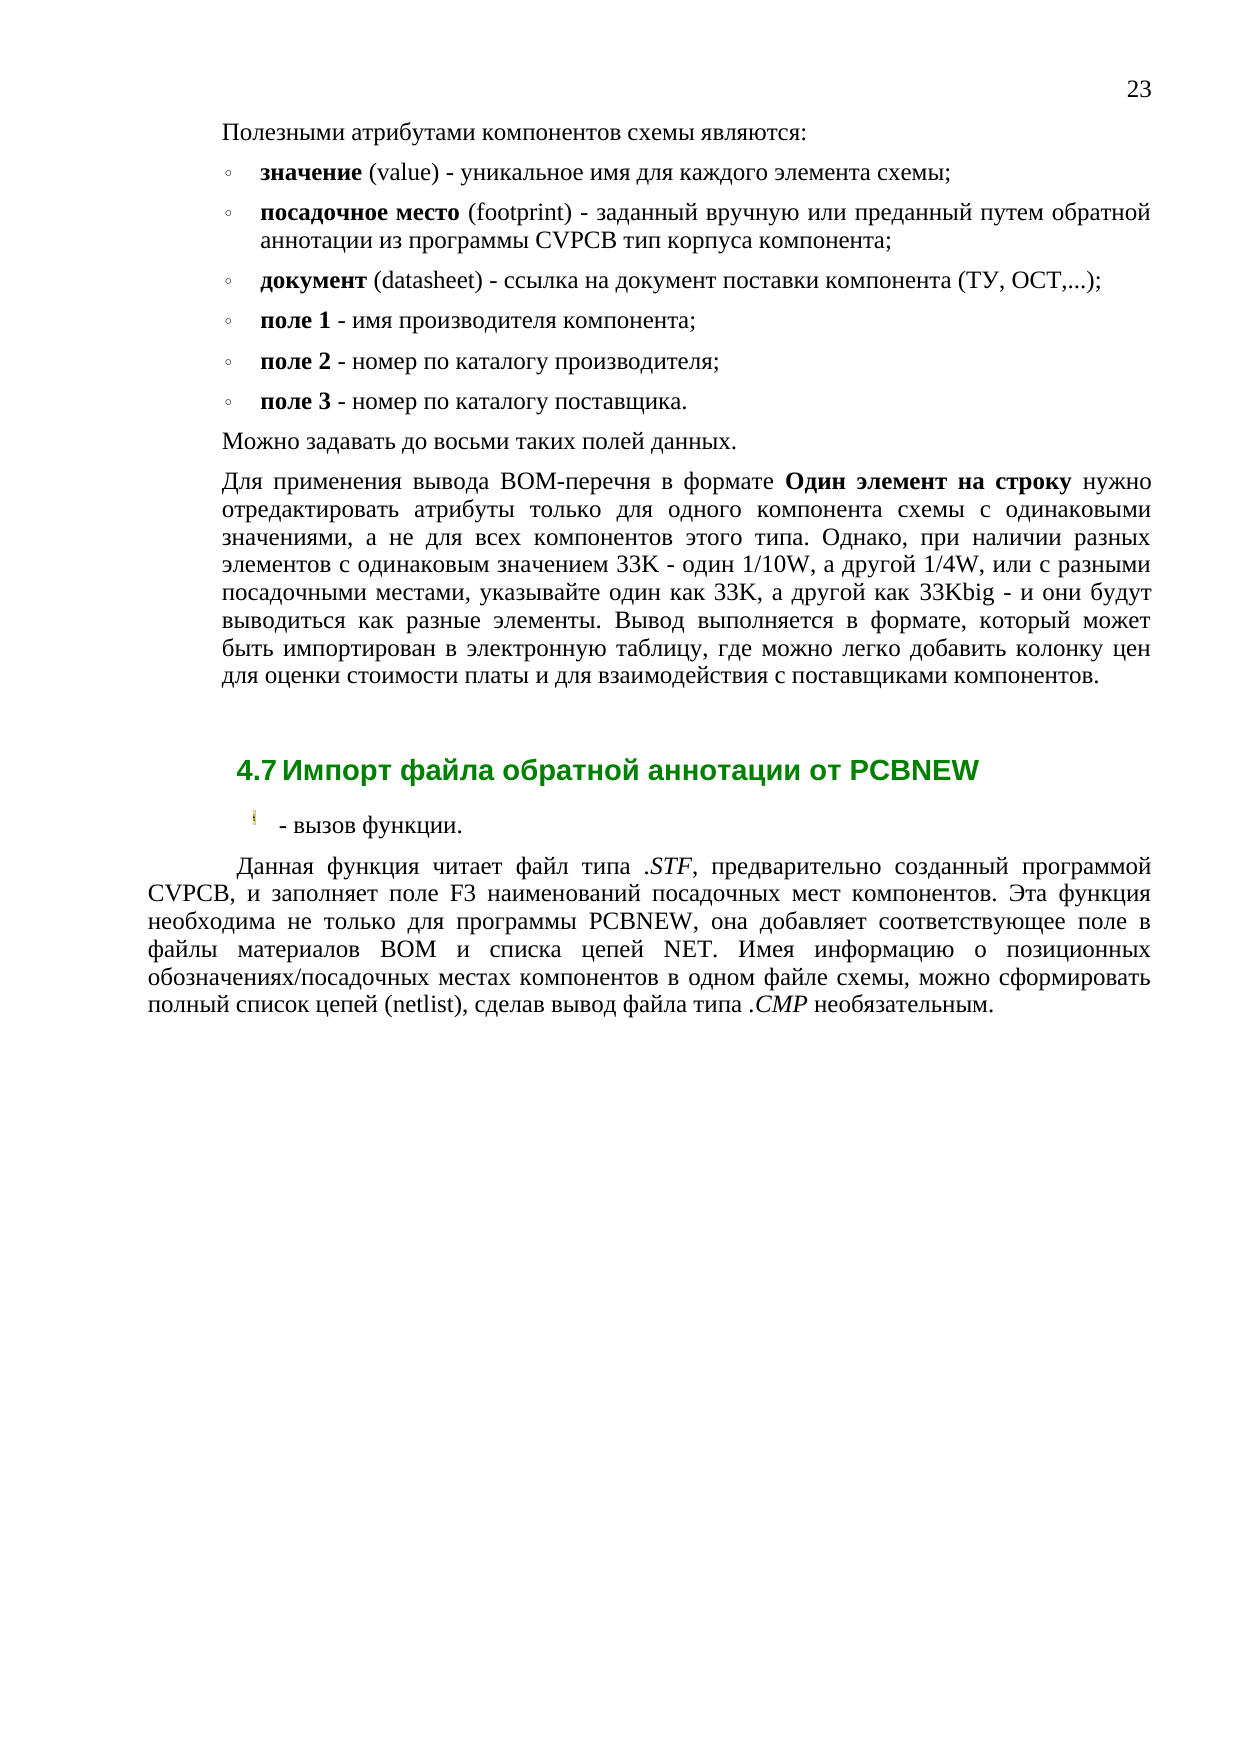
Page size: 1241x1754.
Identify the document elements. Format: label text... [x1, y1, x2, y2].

list посадочное место (footprint) - заданный вручную или преданный путем обратной аннотации из программы CVPCB тип корпуса компонента; [223, 198, 1152, 254]
list значение (value) - уникальное имя для каждого элемента схемы; [223, 158, 1152, 186]
list поле 2 - номер по каталогу производителя; [223, 347, 1152, 374]
subtitle Импорт файла обратной аннотации от PCBNEW [148, 754, 1152, 787]
list поле 3 - номер по каталогу поставщика. [223, 387, 1152, 415]
list поле 1 - имя производителя компонента; [223, 307, 1152, 334]
list Для применения вывода BOM-перечня в формате Один элемент на строку нужно отредактировать атрибуты только для одного компонента схемы с одинаковыми значениями, а не для всех компонентов этого типа. Однако, при наличии разных элементов с одинаковым значением 33K - один 1/10W, а другой 1/4W, или с разными посадочными местами, указывайте один как 33K, а другой как 33Kbig - и они будут выводиться как разные элементы. Вывод выполняется в формате, который может быть импортирован в электронную таблицу, где можно легко добавить колонку цен для оценки стоимости платы и для взаимодействия с поставщиками компонентов. [222, 467, 1152, 689]
text Данная функция читает файл типа .STF, предварительно созданный программой CVPCB, и заполняет поле F3 наименований посадочных мест компонентов. Эта функция необходима не только для программы PCBNEW, она добавляет соответствующее поле в файлы материалов BOM и списка цепей NET. Имея информацию о позиционных обозначениях/посадочных местах компонентов в одном файле схемы, можно сформировать полный список цепей (netlist), сделав вывод файла типа .CMP необязательным. [148, 852, 1152, 1018]
list документ (datasheet) - ссылка на документ поставки компонента (ТУ, ОСТ,...); [223, 266, 1152, 294]
text - вызов функции. [148, 799, 1152, 839]
list Полезными атрибутами компонентов схемы являются: [222, 118, 1152, 146]
list Можно задавать до восьми таких полей данных. [222, 427, 1152, 455]
